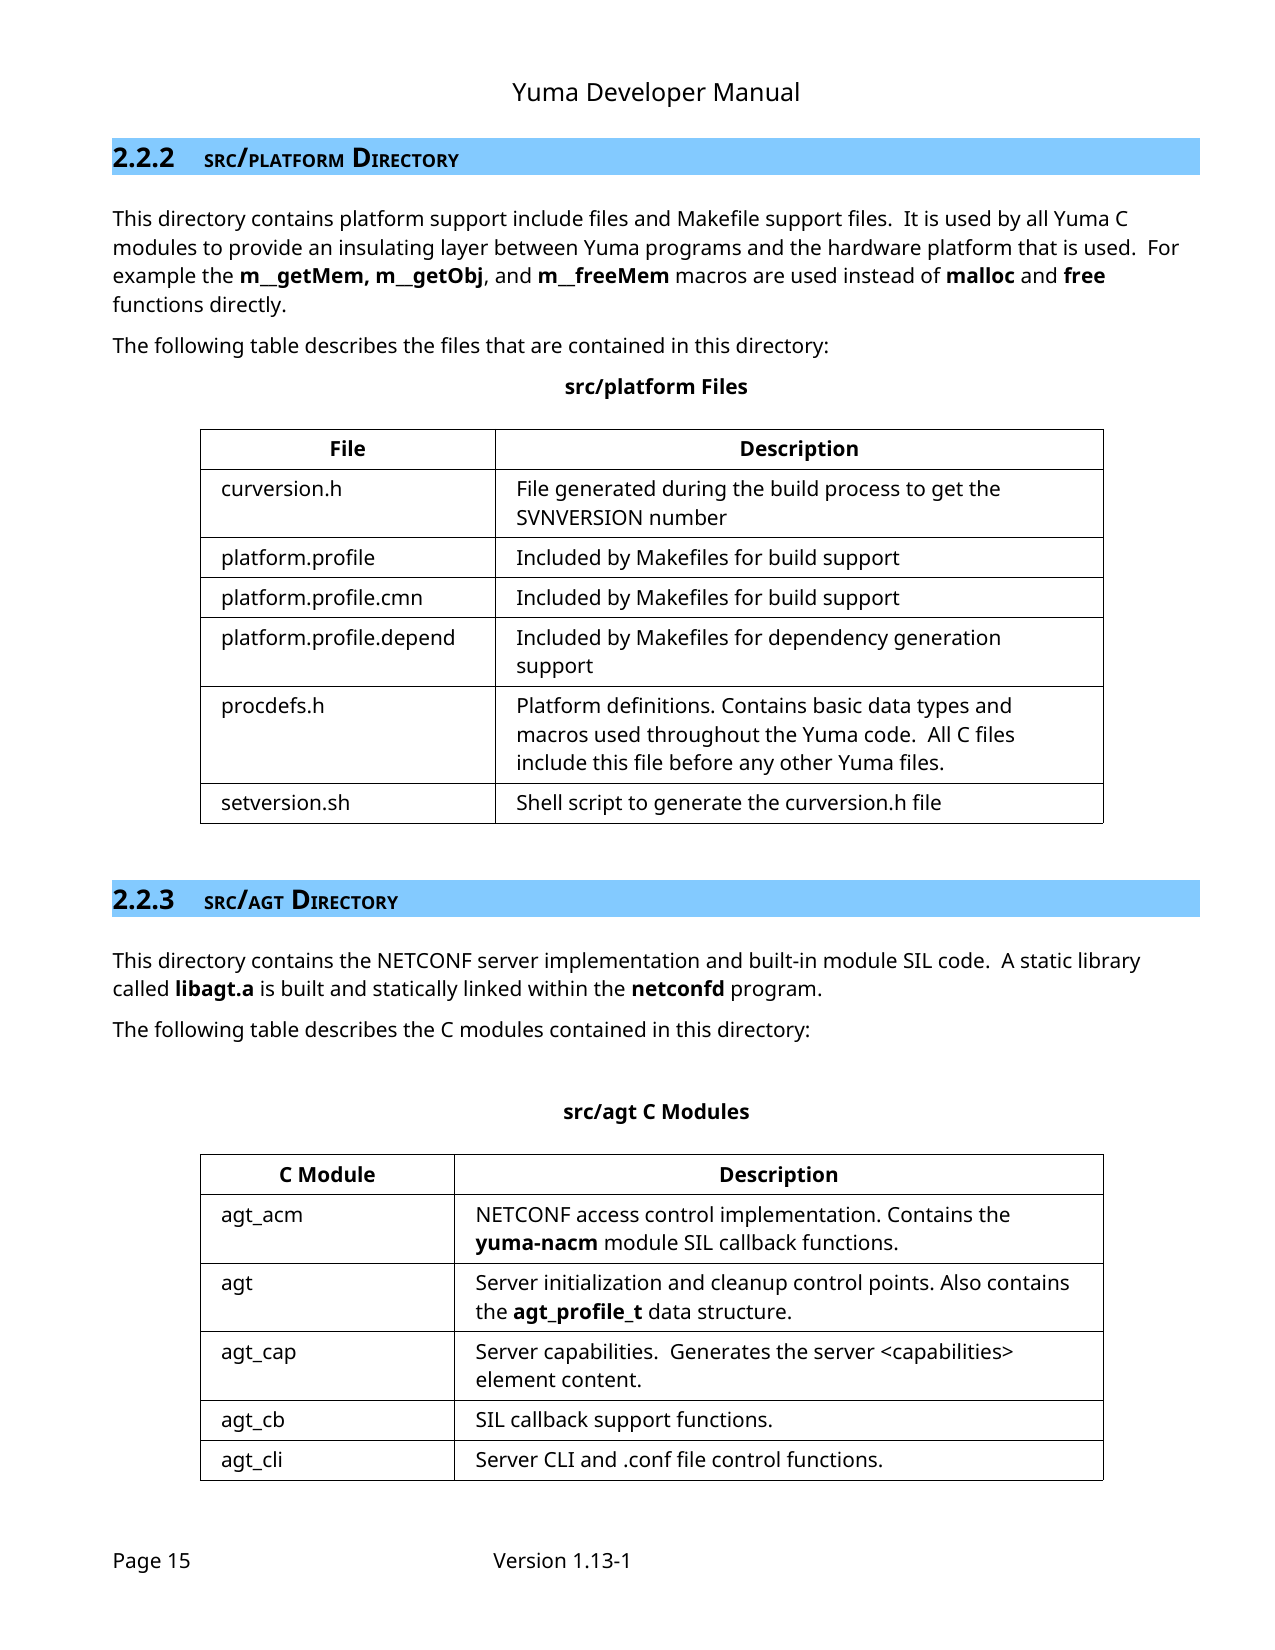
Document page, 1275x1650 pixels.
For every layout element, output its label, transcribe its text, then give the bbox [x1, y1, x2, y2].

table_cell Shell script to generate the curversion.h file [496, 784, 1103, 822]
subtitle src/platform Directory [112, 138, 1200, 175]
table_cell Included by Makefiles for build support [496, 578, 1103, 617]
subtitle src/platform Files [127, 372, 1185, 400]
table_cell agt_cap [201, 1332, 454, 1399]
table_cell Server capabilities. Generates the server <capabilities> element content. [455, 1332, 1103, 1399]
table_cell agt_cli [201, 1441, 454, 1479]
table_cell platform.profile [201, 538, 495, 577]
table_header File [201, 430, 495, 469]
table_cell setversion.sh [201, 784, 495, 822]
table_cell Included by Makefiles for build support [496, 538, 1103, 577]
table_cell Included by Makefiles for dependency generation support [496, 618, 1103, 686]
table_cell Server initialization and cleanup control points. Also contains the agt_profile_t data structure. [455, 1264, 1103, 1331]
table_cell agt_cb [201, 1401, 454, 1439]
table_cell platform.profile.cmn [201, 578, 495, 617]
text The following table describes the C modules contained in this directory: [112, 1016, 1200, 1044]
table_cell SIL callback support functions. [455, 1401, 1103, 1439]
table_cell platform.profile.depend [201, 618, 495, 686]
table_header Description [455, 1155, 1103, 1194]
table_cell procdefs.h [201, 687, 495, 782]
table_cell File generated during the build process to get the SVNVERSION number [496, 470, 1103, 537]
table_header C Module [201, 1155, 454, 1194]
table_cell Platform definitions. Contains basic data types and macros used throughout the Yuma code. All C files include this file before any other Yuma files. [496, 687, 1103, 782]
table_cell agt [201, 1264, 454, 1331]
table_header Description [496, 430, 1103, 469]
text This directory contains platform support include files and Makefile support files. It is used by all Yuma C modules to provide an insulating layer between Yuma programs and the hardware platform that is used. For example the m__getMem, m__getObj, and m__freeMem macros are used instead of malloc and free functions directly. [112, 204, 1200, 318]
subtitle src/agt C Modules [127, 1097, 1185, 1126]
table_cell Server CLI and .conf file control functions. [455, 1441, 1103, 1479]
table_cell NETCONF access control implementation. Contains the yuma-nacm module SIL callback functions. [455, 1195, 1103, 1263]
text This directory contains the NETCONF server implementation and built-in module SIL code. A static library called libagt.a is built and statically linked within the netconfd program. [112, 946, 1200, 1003]
text The following table describes the files that are contained in this directory: [112, 331, 1200, 359]
subtitle src/agt Directory [112, 880, 1200, 917]
table_cell agt_acm [201, 1195, 454, 1263]
table_cell curversion.h [201, 470, 495, 537]
